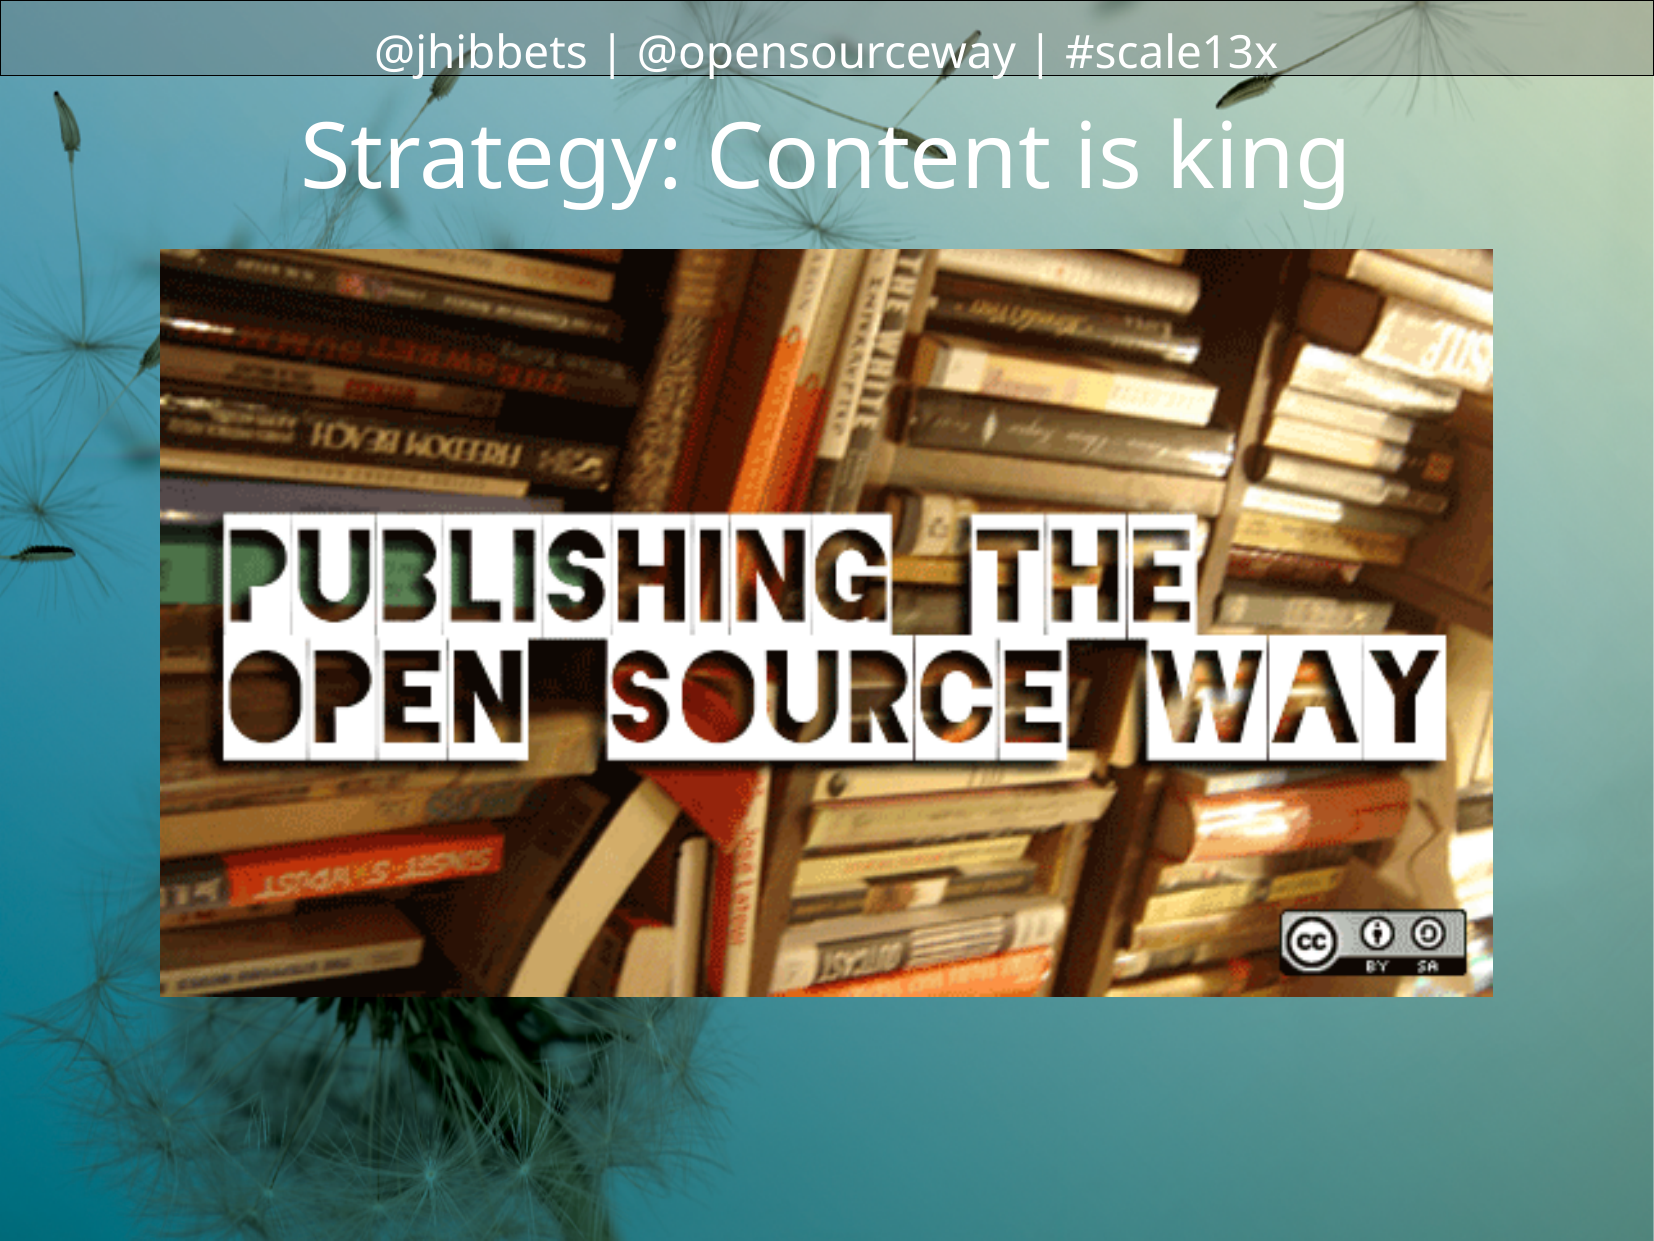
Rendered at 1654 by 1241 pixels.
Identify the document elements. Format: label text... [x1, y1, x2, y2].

picture [0, 76, 1654, 1241]
title Strategy: Content is king [82, 49, 1571, 257]
